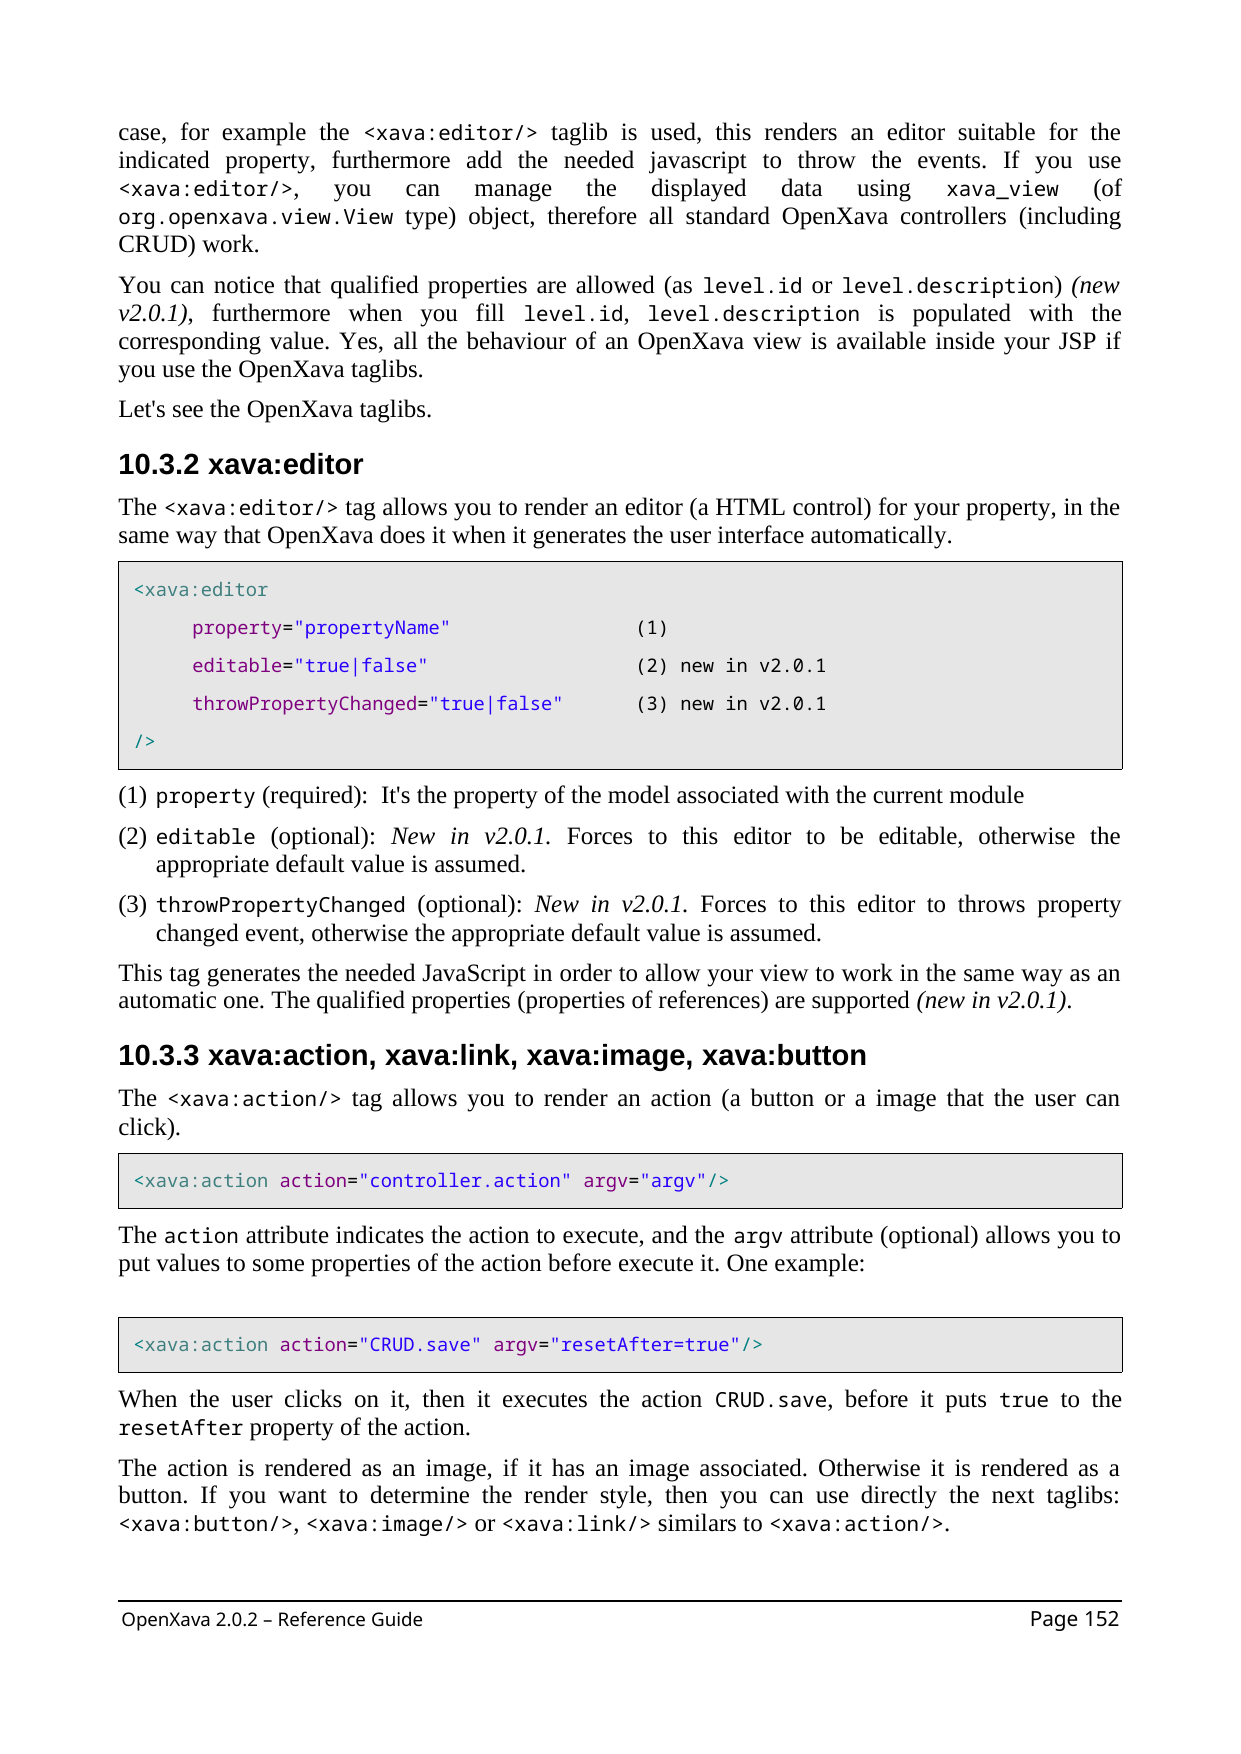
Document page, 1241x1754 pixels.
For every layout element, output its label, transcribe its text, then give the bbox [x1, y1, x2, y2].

text This tag generates the needed JavaScript in order to allow your view to work in the same way as an automatic one. The qualified properties (properties of references) are supported (new in v2.0.1). [118, 959, 1122, 1014]
text The action attribute indicates the action to execute, and the argv attribute (optional) allows you to put values to some properties of the action before execute it. One example: [118, 1221, 1122, 1277]
list throwPropertyChanged (optional): New in v2.0.1. Forces to this editor to throws property changed event, otherwise the appropriate default value is assumed. [118, 891, 1122, 946]
text The <xava:action/> tag allows you to render an action (a button or a image that the user can click). [118, 1084, 1122, 1141]
subtitle xava:editor [118, 448, 1122, 481]
text case, for example the <xava:editor/> taglib is used, this renders an editor suitable for the indicated property, furthermore add the needed javascript to throw the events. If you use <xava:editor/>, you can manage the displayed data using xava_view (of org.openxava.view.View type) object, therefore all standard OpenXava controllers (including CRUD) work. [118, 118, 1122, 258]
text throwPropertyChanged="true|false" (3) new in v2.0.1 [119, 676, 1122, 713]
text <xava:action action="CRUD.save" argv="resetAfter=true"/> [119, 1318, 1122, 1372]
text The <xava:editor/> tag allows you to render an editor (a HTML control) for your property, in the same way that OpenXava does it when it generates the user interface automatically. [118, 493, 1122, 549]
text You can notice that qualified properties are allowed (as level.id or level.description) (new v2.0.1), furthermore when you fill level.id, level.description is populated with the corresponding value. Yes, all the behaviour of an OpenXava view is available inside your JSP if you use the OpenXava taglibs. [118, 271, 1122, 383]
subtitle xava:action, xava:link, xava:image, xava:button [118, 1039, 1122, 1072]
text When the user clicks on it, then it executes the action CRUD.save, before it puts true to the resetAfter property of the action. [118, 1385, 1122, 1441]
list property (required): It's the property of the model associated with the current module [118, 781, 1122, 809]
text property="propertyName" (1) [119, 599, 1122, 637]
text <xava:editor [119, 562, 1122, 599]
text <xava:action action="controller.action" argv="argv"/> [119, 1154, 1122, 1208]
text /> [119, 713, 1122, 769]
text Let's see the OpenXava taglibs. [118, 395, 1122, 423]
list editable (optional): New in v2.0.1. Forces to this editor to be editable, otherwise the appropriate default value is assumed. [118, 822, 1122, 878]
text editable="true|false" (2) new in v2.0.1 [119, 637, 1122, 676]
text The action is rendered as an image, if it has an image associated. Otherwise it is rendered as a button. If you want to determine the render style, then you can use directly the next taglibs: <xava:button/>, <xava:image/> or <xava:link/> similars to <xava:action/>. [118, 1454, 1122, 1537]
